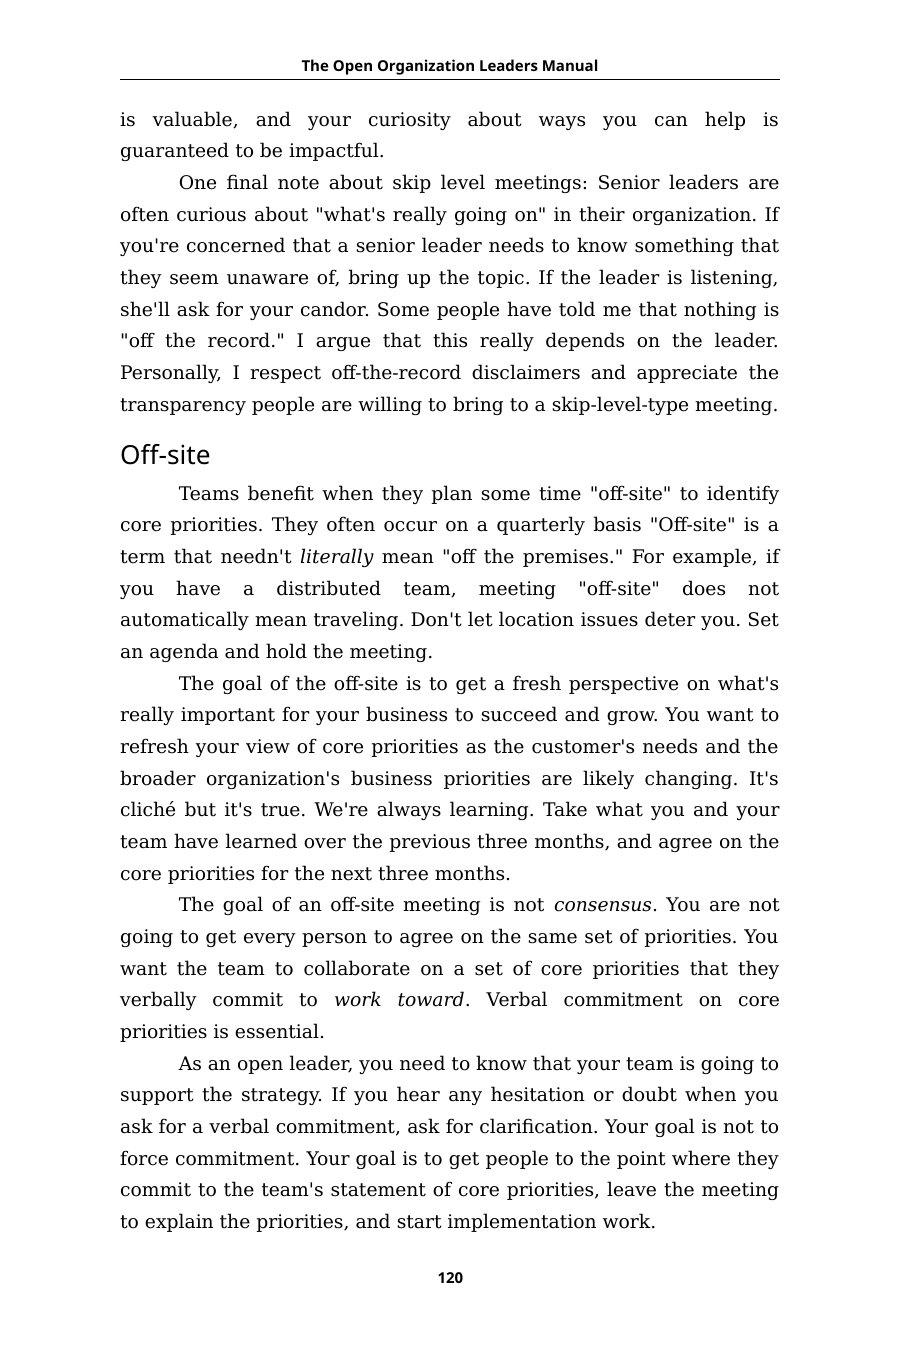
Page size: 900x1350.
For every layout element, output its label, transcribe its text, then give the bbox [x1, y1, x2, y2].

text The goal of the off-site is to get a fresh perspective on what's really important for your business to succeed and grow. You want to refresh your view of core priorities as the customer's needs and the broader organization's business priorities are likely changing. It's cliché but it's true. We're always learning. Take what you and your team have learned over the previous three months, and agree on the core priorities for the next three months. [120, 673, 780, 884]
subtitle Off-site [120, 440, 780, 471]
text is valuable, and your curiosity about ways you can help is guaranteed to be impactful. [120, 109, 780, 162]
text Teams benefit when they plan some time "off-site" to identify core priorities. They often occur on a quarterly basis "Off-site" is a term that needn't literally mean "off the premises." For example, if you have a distributed team, meeting "off-site" does not automatically mean traveling. Don't let location issues deter you. Set an agenda and hold the meeting. [120, 483, 780, 663]
text As an open leader, you need to know that your team is going to support the strategy. If you hear any hesitation or doubt when you ask for a verbal commitment, ask for clarification. Your goal is not to force commitment. Your goal is to get people to the point where they commit to the team's statement of core priorities, leave the meeting to explain the priorities, and start implementation work. [120, 1053, 780, 1233]
text The goal of an off-site meeting is not consensus. You are not going to get every person to agree on the same set of priorities. You want the team to collaborate on a set of core priorities that they verbally commit to work toward. Verbal commitment on core priorities is essential. [120, 894, 780, 1043]
text One final note about skip level meetings: Senior leaders are often curious about "what's really going on" in their organization. If you're concerned that a senior leader needs to know something that they seem unaware of, bring up the topic. If the leader is listening, she'll ask for your candor. Some people have told me that nothing is "off the record." I argue that this really depends on the leader. Personally, I respect off-the-record disclaimers and appreciate the transparency people are willing to bring to a skip-level-type meeting. [120, 172, 780, 416]
